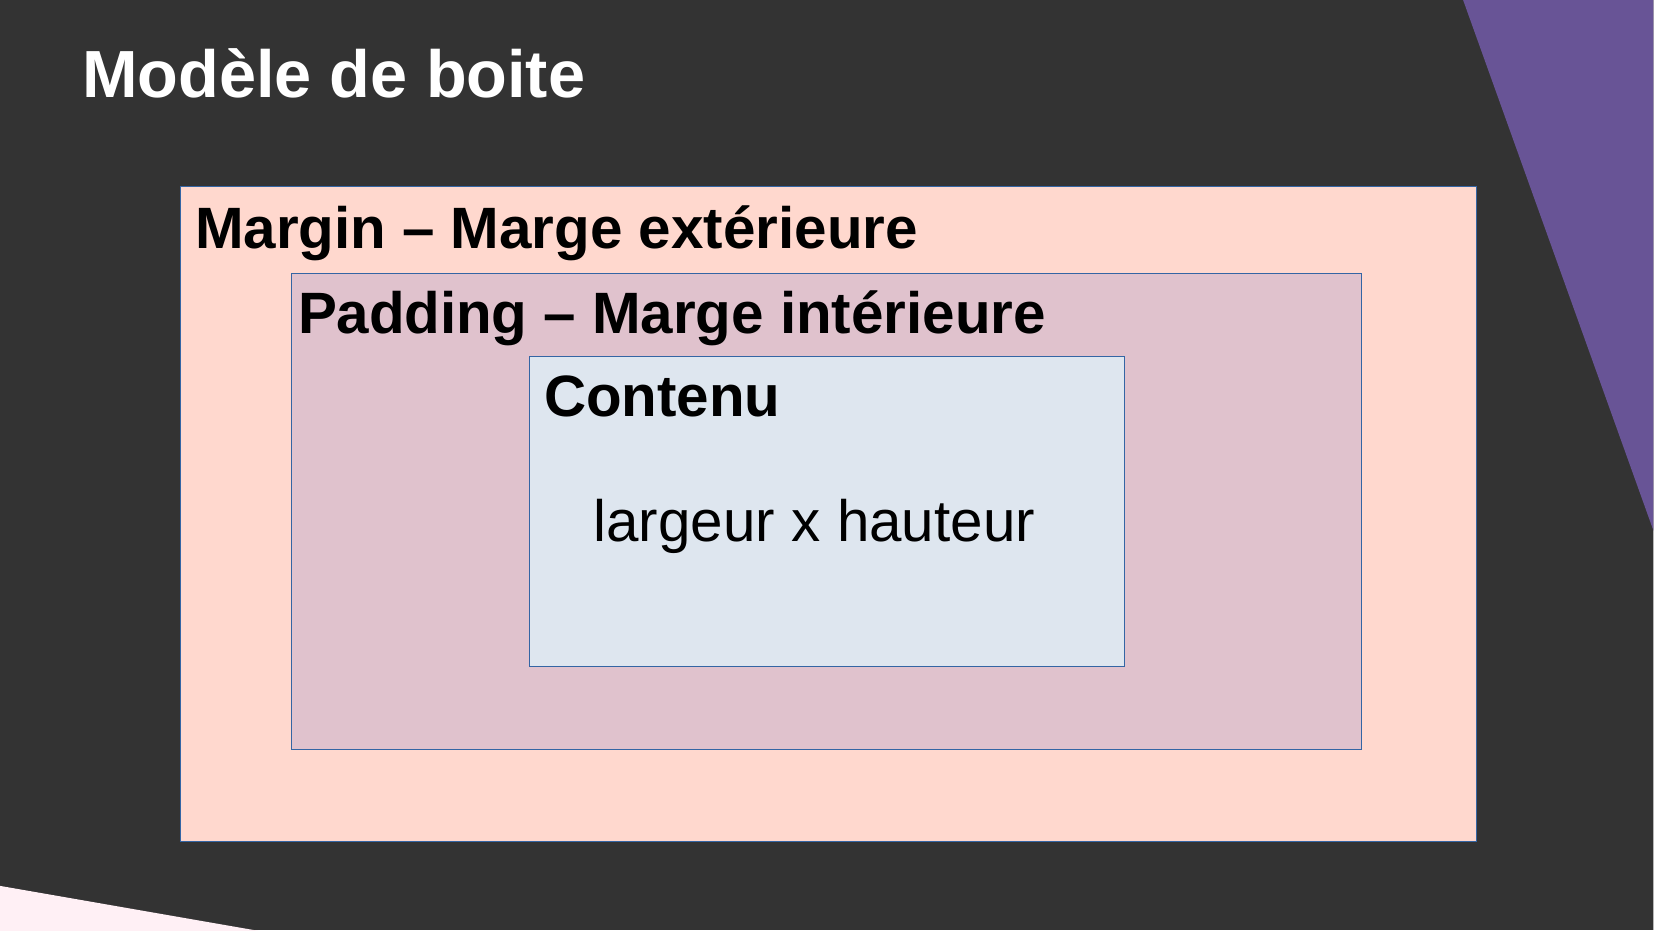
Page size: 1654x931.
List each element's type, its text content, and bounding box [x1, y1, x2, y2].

text_box Padding – Marge intérieure [283, 273, 1276, 354]
text_box [1463, 0, 1654, 533]
text_box Contenu [529, 356, 1512, 437]
title Modèle de boite [82, 37, 1571, 112]
text_box [180, 186, 1477, 842]
text_box Margin – Marge extérieure [180, 188, 1173, 268]
text_box [0, 885, 260, 931]
text_box largeur x hauteur [578, 481, 1075, 562]
